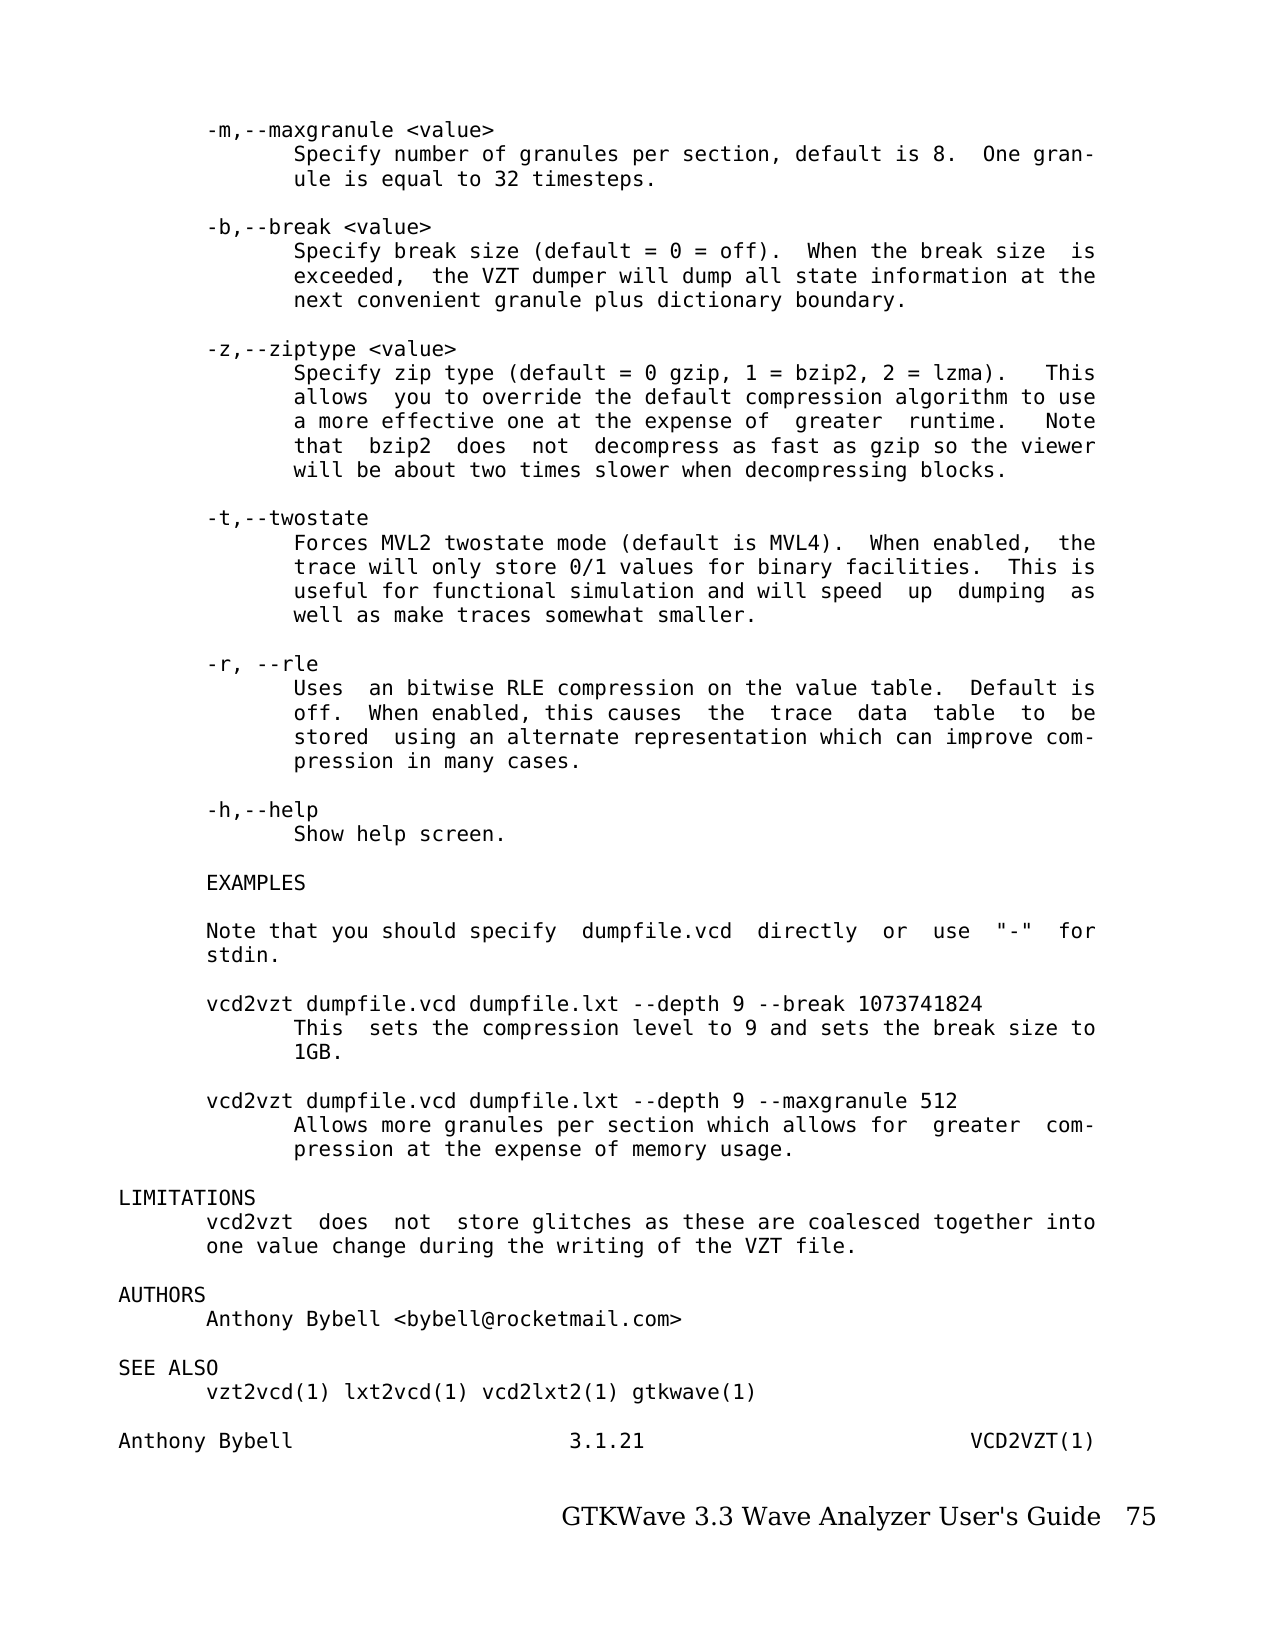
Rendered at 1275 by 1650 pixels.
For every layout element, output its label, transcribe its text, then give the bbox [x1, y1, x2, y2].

text SEE ALSO [118, 1356, 1157, 1380]
text will be about two times slower when decompressing blocks. [118, 458, 1157, 482]
text vcd2vzt dumpfile.vcd dumpfile.lxt --depth 9 --break 1073741824 [118, 992, 1157, 1016]
text Forces MVL2 twostate mode (default is MVL4). When enabled, the [118, 531, 1157, 555]
text Anthony Bybell <bybell@rocketmail.com> [118, 1307, 1157, 1332]
text Note that you should specify dumpfile.vcd directly or use "-" for [118, 919, 1157, 943]
text well as make traces somewhat smaller. [118, 603, 1157, 628]
text a more effective one at the expense of greater runtime. Note [118, 409, 1157, 434]
text -t,--twostate [118, 506, 1157, 531]
text next convenient granule plus dictionary boundary. [118, 288, 1157, 312]
text that bzip2 does not decompress as fast as gzip so the viewer [118, 434, 1157, 458]
text pression in many cases. [118, 749, 1157, 773]
text LIMITATIONS [118, 1186, 1157, 1210]
text EXAMPLES [118, 871, 1157, 895]
text stdin. [118, 943, 1157, 968]
text Specify zip type (default = 0 gzip, 1 = bzip2, 2 = lzma). This [118, 361, 1157, 385]
text Specify break size (default = 0 = off). When the break size is [118, 239, 1157, 264]
text vcd2vzt dumpfile.vcd dumpfile.lxt --depth 9 --maxgranule 512 [118, 1089, 1157, 1113]
text -b,--break <value> [118, 215, 1157, 239]
text vzt2vcd(1) lxt2vcd(1) vcd2lxt2(1) gtkwave(1) [118, 1380, 1157, 1404]
text Show help screen. [118, 822, 1157, 846]
text Specify number of granules per section, default is 8. One gran- [118, 142, 1157, 167]
text exceeded, the VZT dumper will dump all state information at the [118, 264, 1157, 288]
text AUTHORS [118, 1283, 1157, 1307]
text -m,--maxgranule <value> [118, 118, 1157, 142]
text -r, --rle [118, 652, 1157, 676]
text -z,--ziptype <value> [118, 337, 1157, 361]
text Anthony Bybell 3.1.21 VCD2VZT(1) [118, 1429, 1157, 1453]
text useful for functional simulation and will speed up dumping as [118, 579, 1157, 603]
text stored using an alternate representation which can improve com- [118, 725, 1157, 749]
text one value change during the writing of the VZT file. [118, 1234, 1157, 1259]
text allows you to override the default compression algorithm to use [118, 385, 1157, 409]
text vcd2vzt does not store glitches as these are coalesced together into [118, 1210, 1157, 1234]
text -h,--help [118, 798, 1157, 822]
text Allows more granules per section which allows for greater com- [118, 1113, 1157, 1137]
text pression at the expense of memory usage. [118, 1137, 1157, 1162]
text 1GB. [118, 1040, 1157, 1065]
text ule is equal to 32 timesteps. [118, 167, 1157, 191]
text This sets the compression level to 9 and sets the break size to [118, 1016, 1157, 1040]
text off. When enabled, this causes the trace data table to be [118, 701, 1157, 725]
text Uses an bitwise RLE compression on the value table. Default is [118, 676, 1157, 701]
text trace will only store 0/1 values for binary facilities. This is [118, 555, 1157, 579]
